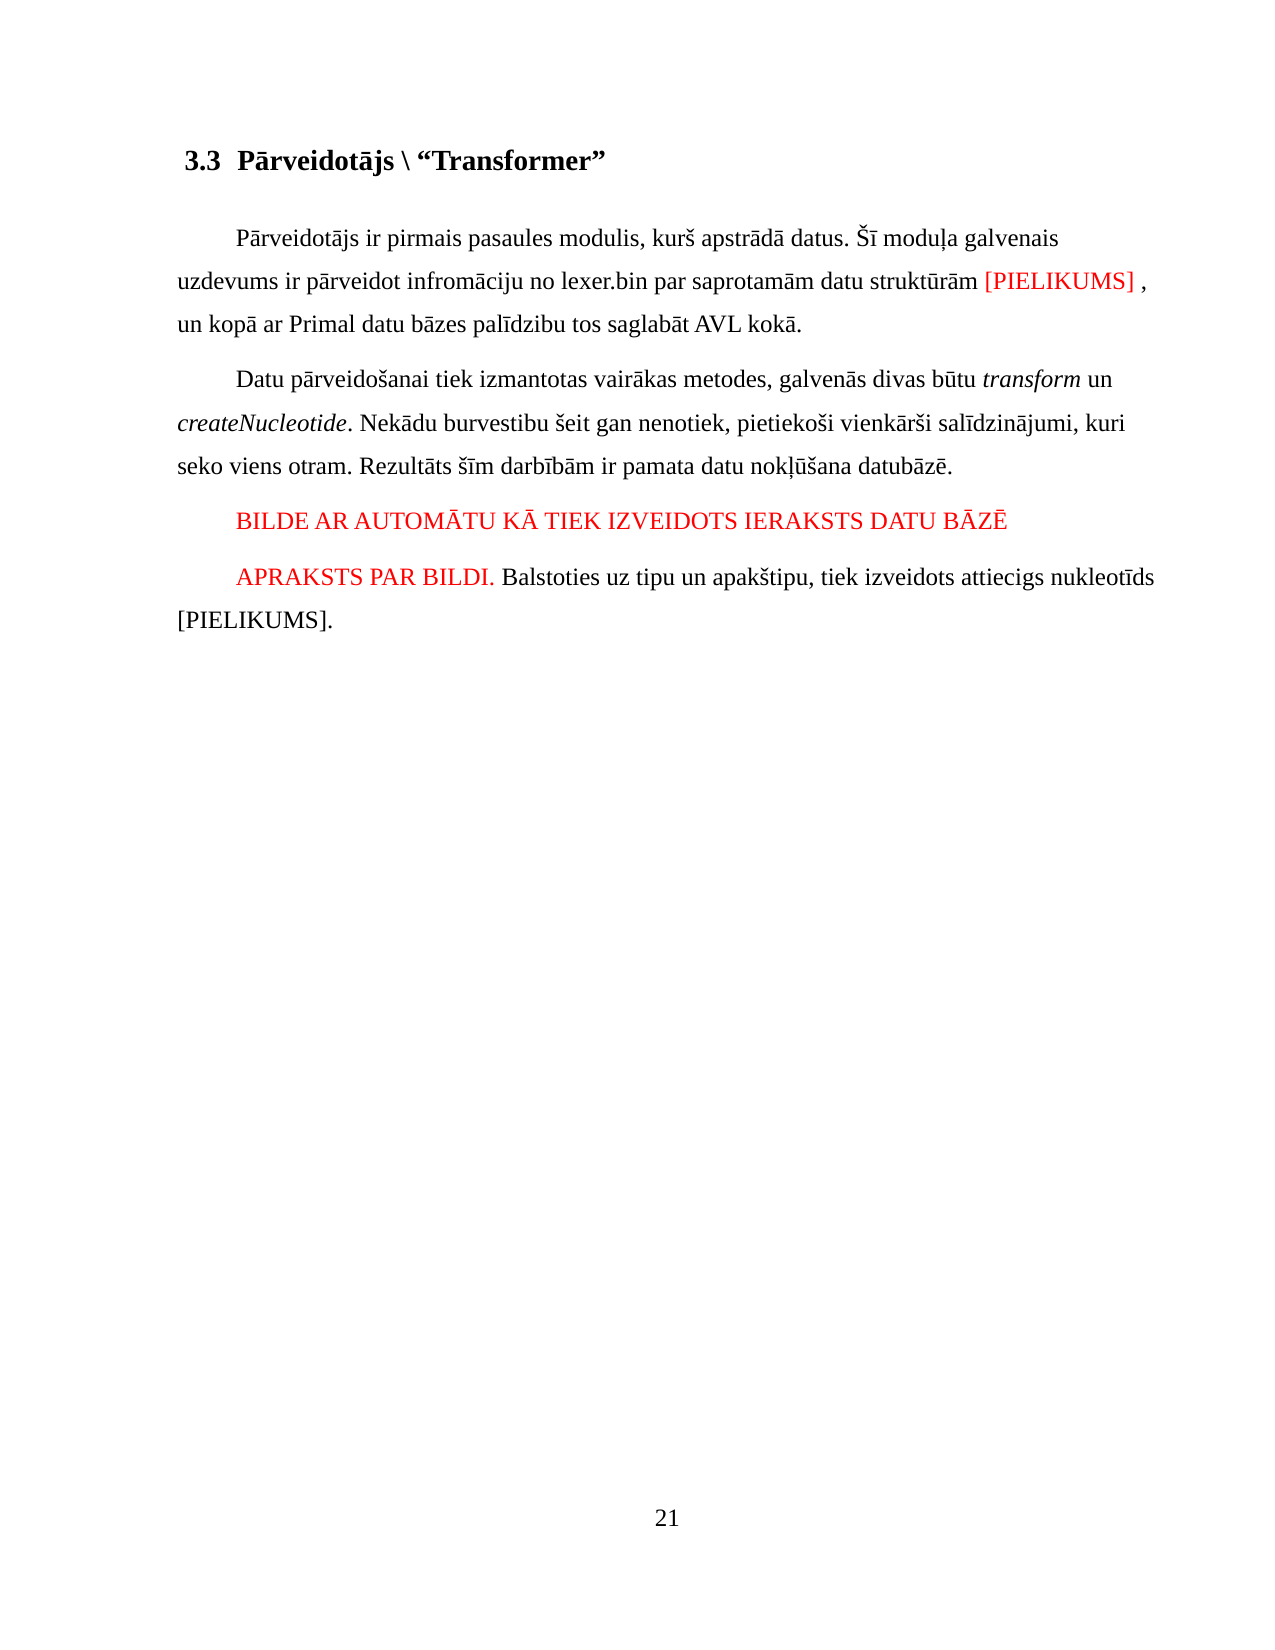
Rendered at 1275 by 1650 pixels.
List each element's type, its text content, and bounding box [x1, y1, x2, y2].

text BILDE AR AUTOMĀTU KĀ TIEK IZVEIDOTS IERAKSTS DATU BĀZĒ [177, 506, 1157, 535]
subtitle Pārveidotājs \ “Transformer” [177, 143, 1157, 177]
text APRAKSTS PAR BILDI. Balstoties uz tipu un apakštipu, tiek izveidots attiecigs nukleotīds [PIELIKUMS]. [177, 562, 1157, 634]
text Datu pārveidošanai tiek izmantotas vairākas metodes, galvenās divas būtu transform un createNucleotide. Nekādu burvestibu šeit gan nenotiek, pietiekoši vienkārši salīdzinājumi, kuri seko viens otram. Rezultāts šīm darbībām ir pamata datu nokļūšana datubāzē. [177, 364, 1157, 479]
text Pārveidotājs ir pirmais pasaules modulis, kurš apstrādā datus. Šī moduļa galvenais uzdevums ir pārveidot infromāciju no lexer.bin par saprotamām datu struktūrām [PIELIKUMS] , un kopā ar Primal datu bāzes palīdzibu tos saglabāt AVL kokā. [177, 223, 1157, 338]
